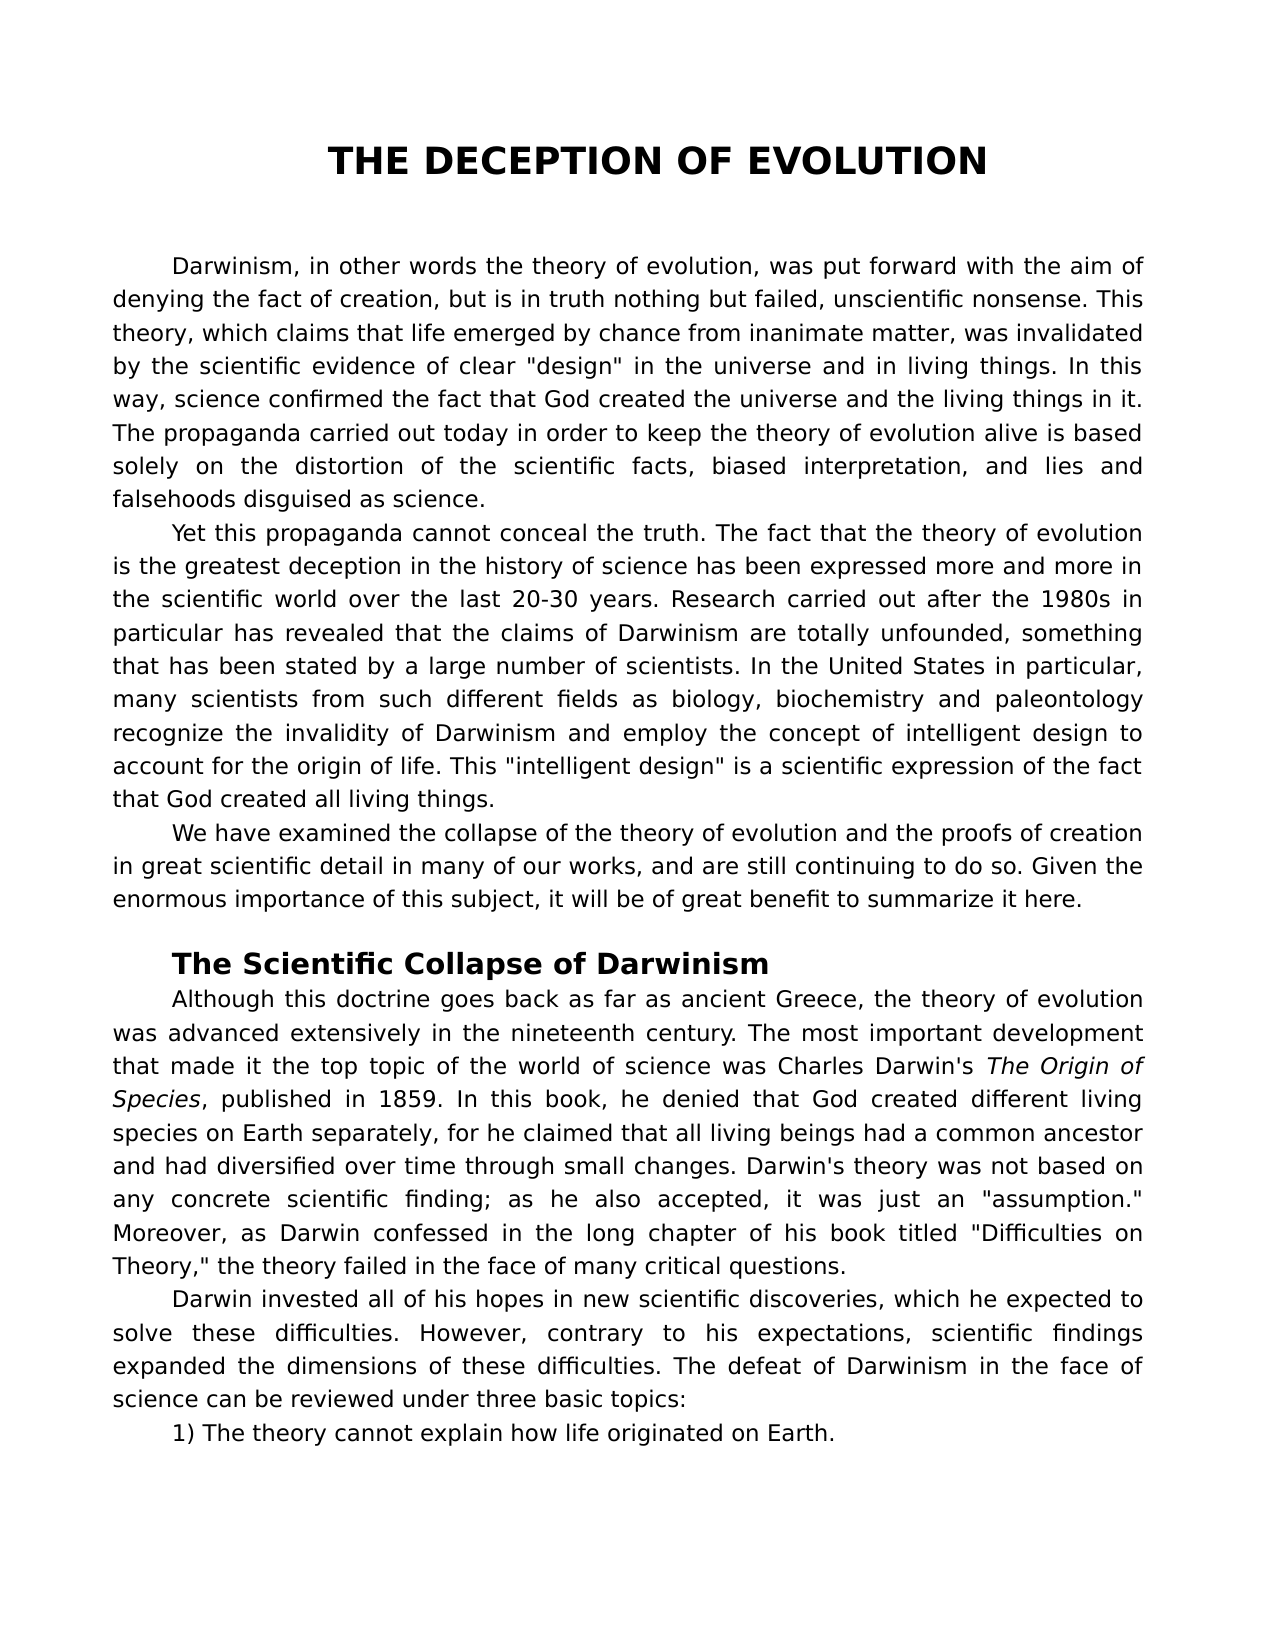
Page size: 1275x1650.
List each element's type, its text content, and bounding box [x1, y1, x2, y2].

text Darwin invested all of his hopes in new scientific discoveries, which he expected to solve these difficulties. However, contrary to his expectations, scientific findings expanded the dimensions of these difficulties. The defeat of Darwinism in the face of science can be reviewed under three basic topics: [112, 1281, 1145, 1414]
text We have examined the collapse of the theory of evolution and the proofs of creation in great scientific detail in many of our works, and are still continuing to do so. Given the enormous importance of this subject, it will be of great benefit to summarize it here. [112, 814, 1145, 914]
text Although this doctrine goes back as far as ancient Greece, the theory of evolution was advanced extensively in the nineteenth century. The most important development that made it the top topic of the world of science was Charles Darwin's The Origin of Species, published in 1859. In this book, he denied that God created different living species on Earth separately, for he claimed that all living beings had a common ancestor and had diversified over time through small changes. Darwin's theory was not based on any concrete scientific finding; as he also accepted, it was just an "assumption." Moreover, as Darwin confessed in the long chapter of his book titled "Difficulties on Theory," the theory failed in the face of many critical questions. [112, 981, 1145, 1281]
text THE DECEPTION OF EVOLUTION [112, 148, 1145, 181]
text The Scientific Collapse of Darwinism [112, 948, 1145, 981]
text Yet this propaganda cannot conceal the truth. The fact that the theory of evolution is the greatest deception in the history of science has been expressed more and more in the scientific world over the last 20-30 years. Research carried out after the 1980s in particular has revealed that the claims of Darwinism are totally unfounded, something that has been stated by a large number of scientists. In the United States in particular, many scientists from such different fields as biology, biochemistry and paleontology recognize the invalidity of Darwinism and employ the concept of intelligent design to account for the origin of life. This "intelligent design" is a scientific expression of the fact that God created all living things. [112, 514, 1145, 814]
text Darwinism, in other words the theory of evolution, was put forward with the aim of denying the fact of creation, but is in truth nothing but failed, unscientific nonsense. This theory, which claims that life emerged by chance from inanimate matter, was invalidated by the scientific evidence of clear "design" in the universe and in living things. In this way, science confirmed the fact that God created the universe and the living things in it. The propaganda carried out today in order to keep the theory of evolution alive is based solely on the distortion of the scientific facts, biased interpretation, and lies and falsehoods disguised as science. [112, 248, 1145, 514]
text 1) The theory cannot explain how life originated on Earth. [112, 1414, 1145, 1448]
